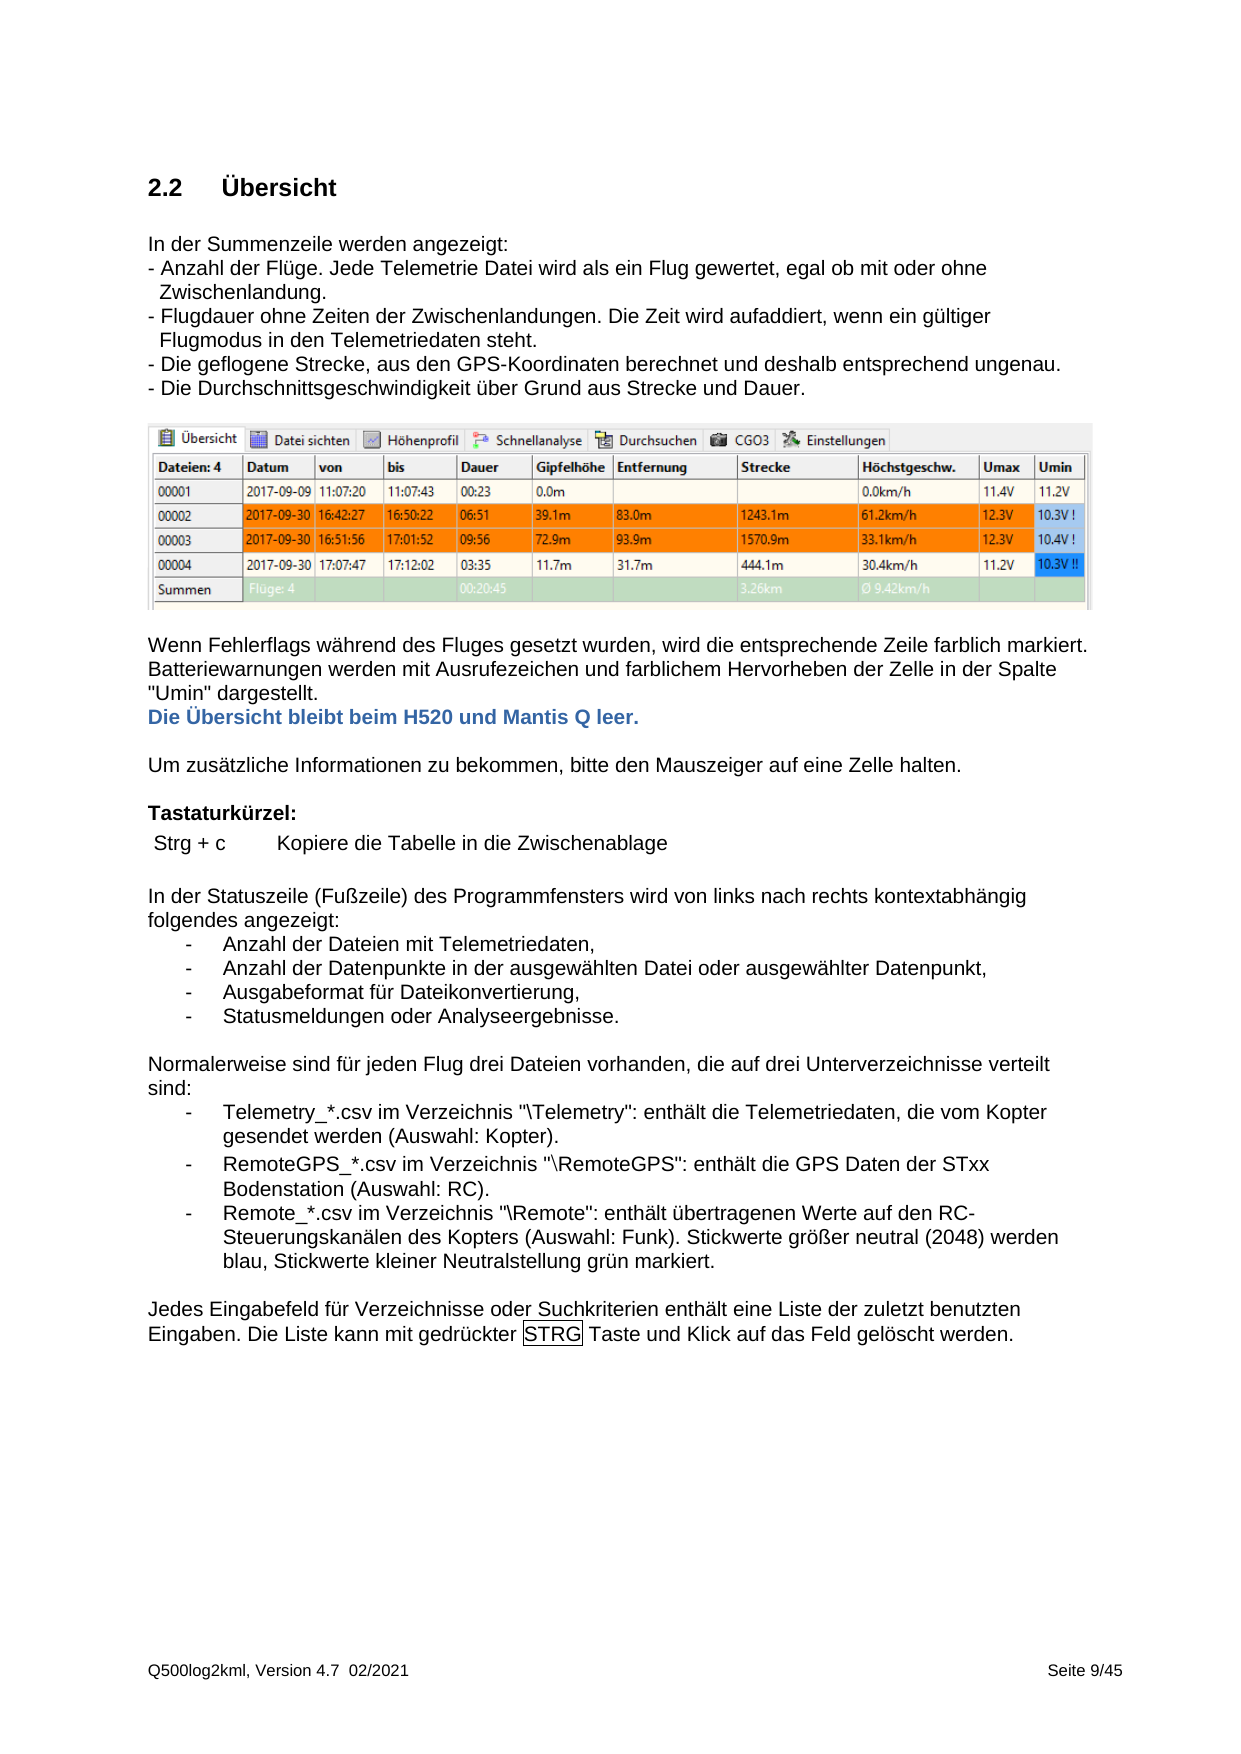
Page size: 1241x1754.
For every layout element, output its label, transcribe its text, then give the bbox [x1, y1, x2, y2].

text Tastaturkürzel: [148, 801, 1093, 825]
text Wenn Fehlerflags während des Fluges gesetzt wurden, wird die entsprechende Zeile farblich markiert. Batteriewarnungen werden mit Ausrufezeichen und farblichem Hervorheben der Zelle in der Spalte "Umin" dargestellt. [148, 633, 1093, 705]
list RemoteGPS_*.csv im Verzeichnis "\RemoteGPS": enthält die GPS Daten der STxx Bodenstation (Auswahl: RC). [185, 1148, 1093, 1201]
table_header Kopiere die Tabelle in die Zwischenablage [271, 825, 1093, 860]
text Jedes Eingabefeld für Verzeichnisse oder Suchkriterien enthält eine Liste der zuletzt benutzten Eingaben. Die Liste kann mit gedrückter STRG Taste und Klick auf das Feld gelöscht werden. [148, 1296, 1093, 1346]
text - Die geflogene Strecke, aus den GPS-Koordinaten berechnet und deshalb entsprechend ungenau. [148, 351, 1093, 375]
text In der Statuszeile (Fußzeile) des Programmfensters wird von links nach rechts kontextabhängig folgendes angezeigt: [148, 884, 1093, 932]
table_header Strg + c [148, 825, 271, 860]
text Um zusätzliche Informationen zu bekommen, bitte den Mauszeiger auf eine Zelle halten. [148, 753, 1093, 777]
list Anzahl der Dateien mit Telemetriedaten, [185, 932, 1093, 956]
text - Anzahl der Flüge. Jede Telemetrie Datei wird als ein Flug gewertet, egal ob mit oder ohne Zwischenlandung. [148, 256, 1093, 303]
text Die Übersicht bleibt beim H520 und Mantis Q leer. [148, 705, 1093, 729]
text Normalerweise sind für jeden Flug drei Dateien vorhanden, die auf drei Unterverzeichnisse verteilt sind: [148, 1052, 1093, 1100]
text In der Summenzeile werden angezeigt: [148, 232, 1093, 256]
list Statusmeldungen oder Analyseergebnisse. [185, 1004, 1093, 1028]
list Remote_*.csv im Verzeichnis "\Remote": enthält übertragenen Werte auf den RC-Steuerungskanälen des Kopters (Auswahl: Funk). Stickwerte größer neutral (2048) werden blau, Stickwerte kleiner Neutralstellung grün markiert. [185, 1201, 1093, 1272]
subtitle Übersicht [148, 173, 1093, 201]
list Ausgabeformat für Dateikonvertierung, [185, 980, 1093, 1004]
list Telemetry_*.csv im Verzeichnis "\Telemetry": enthält die Telemetriedaten, die vom Kopter gesendet werden (Auswahl: Kopter). [185, 1100, 1093, 1148]
text - Die Durchschnittsgeschwindigkeit über Grund aus Strecke und Dauer. [148, 375, 1093, 399]
list Anzahl der Datenpunkte in der ausgewählten Datei oder ausgewählter Datenpunkt, [185, 956, 1093, 980]
picture [147, 423, 1093, 610]
text - Flugdauer ohne Zeiten der Zwischenlandungen. Die Zeit wird aufaddiert, wenn ein gültiger Flugmodus in den Telemetriedaten steht. [148, 303, 1093, 351]
